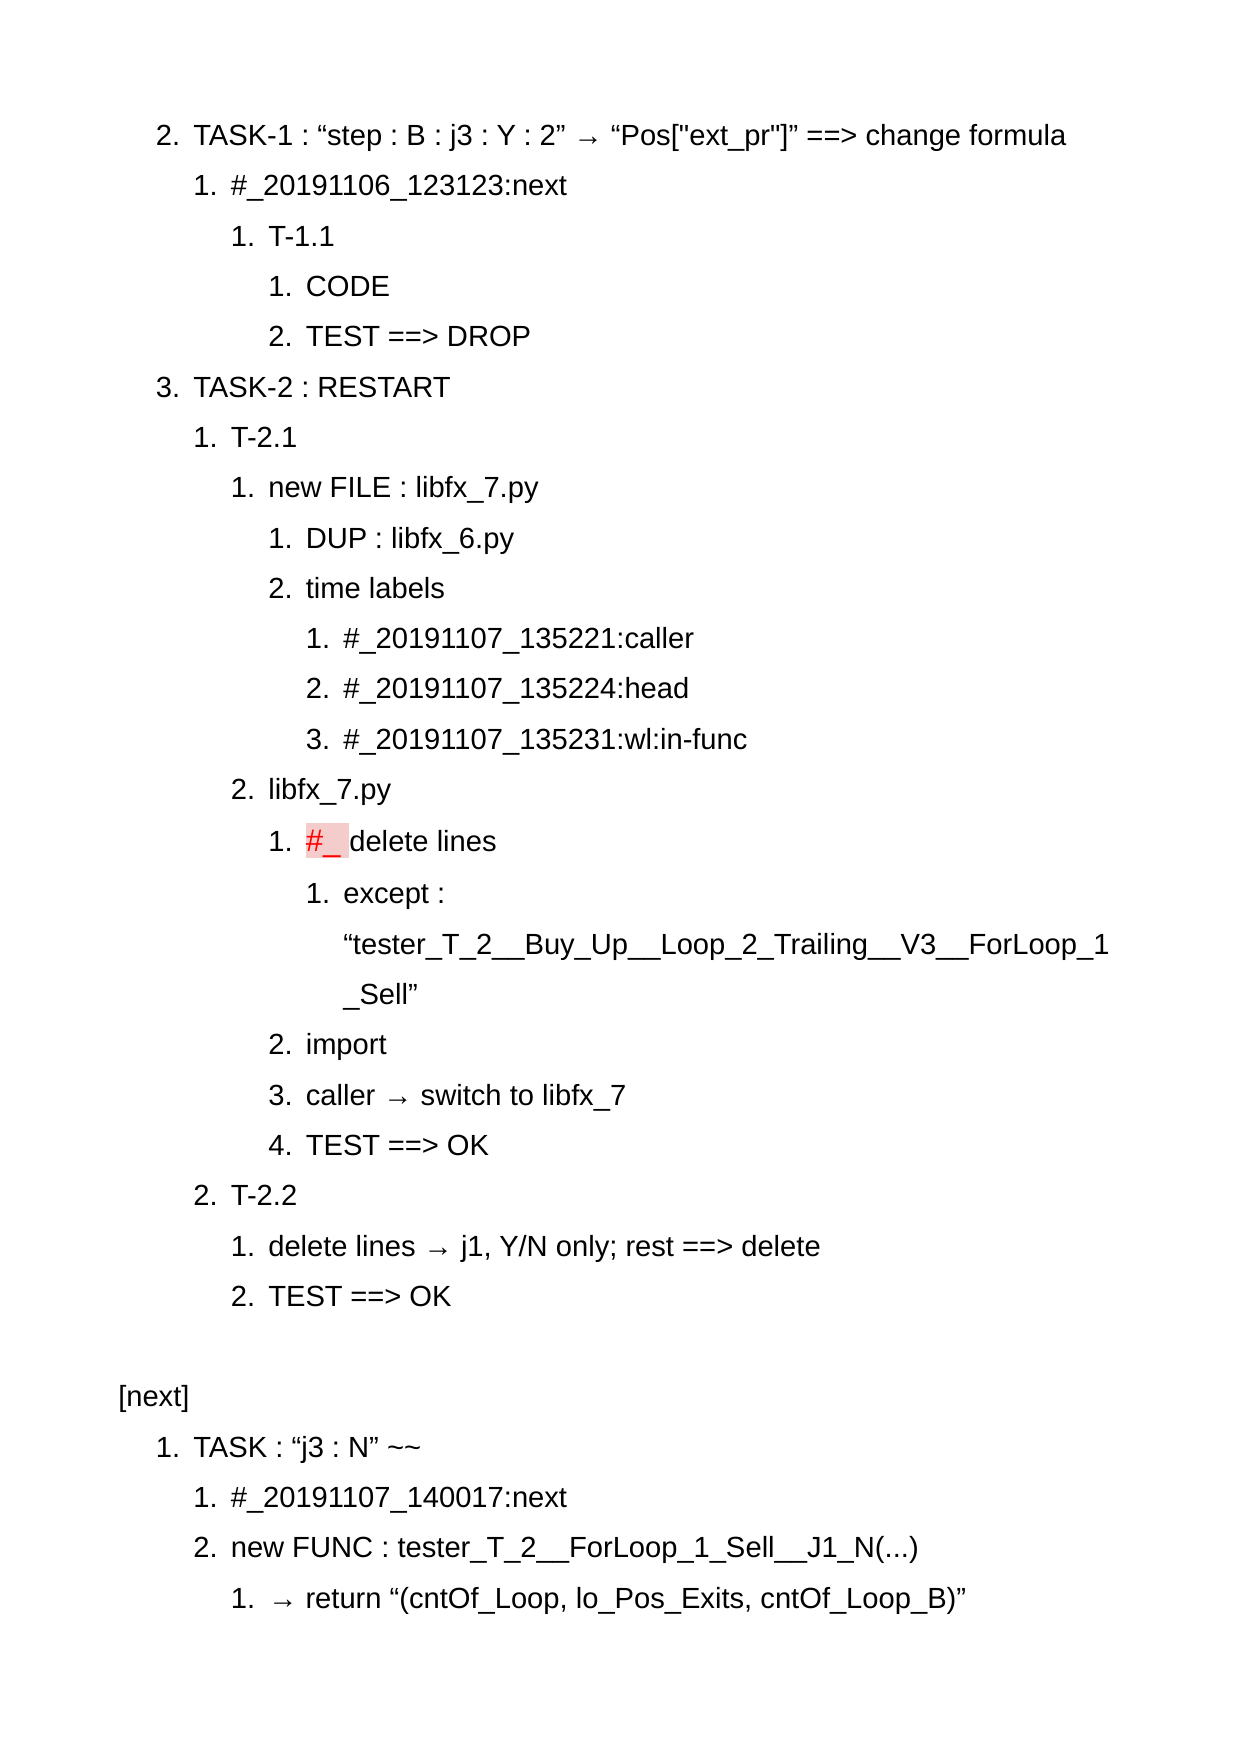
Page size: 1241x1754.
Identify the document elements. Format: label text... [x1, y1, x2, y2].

list TEST ==> OK [268, 1128, 1122, 1161]
list TASK-2 : RESTART [156, 370, 1122, 403]
list CODE [268, 269, 1122, 303]
list time labels [268, 571, 1122, 604]
list → return “(cntOf_Loop, lo_Pos_Exits, cntOf_Loop_B)” [231, 1581, 1122, 1614]
list delete lines → j1, Y/N only; rest ==> delete [231, 1228, 1122, 1262]
list import [268, 1027, 1122, 1061]
list #_20191107_135221:caller [306, 621, 1122, 655]
list TEST ==> DROP [268, 319, 1122, 353]
list TASK : “j3 : N” ~~ [156, 1430, 1122, 1463]
list new FILE : libfx_7.py [231, 470, 1122, 504]
list TASK-1 : “step : B : j3 : Y : 2” → “Pos["ext_pr"]” ==> change formula [156, 118, 1122, 152]
list #_20191107_135224:head [306, 672, 1122, 705]
list #_20191107_140017:next [193, 1480, 1122, 1514]
text [next] [118, 1379, 1122, 1413]
list T-1.1 [231, 219, 1122, 252]
list #_ delete lines [268, 822, 1122, 858]
list libfx_7.py [231, 772, 1122, 806]
list DUP : libfx_6.py [268, 521, 1122, 554]
list T-2.1 [193, 420, 1122, 453]
list except : “tester_T_2__Buy_Up__Loop_2_Trailing__V3__ForLoop_1_Sell” [306, 876, 1122, 1011]
list new FUNC : tester_T_2__ForLoop_1_Sell__J1_N(...) [193, 1530, 1122, 1564]
list caller → switch to libfx_7 [268, 1078, 1122, 1111]
list T-2.2 [193, 1178, 1122, 1212]
list #_20191106_123123:next [193, 168, 1122, 202]
list #_20191107_135231:wl:in-func [306, 722, 1122, 755]
list TEST ==> OK [231, 1279, 1122, 1312]
